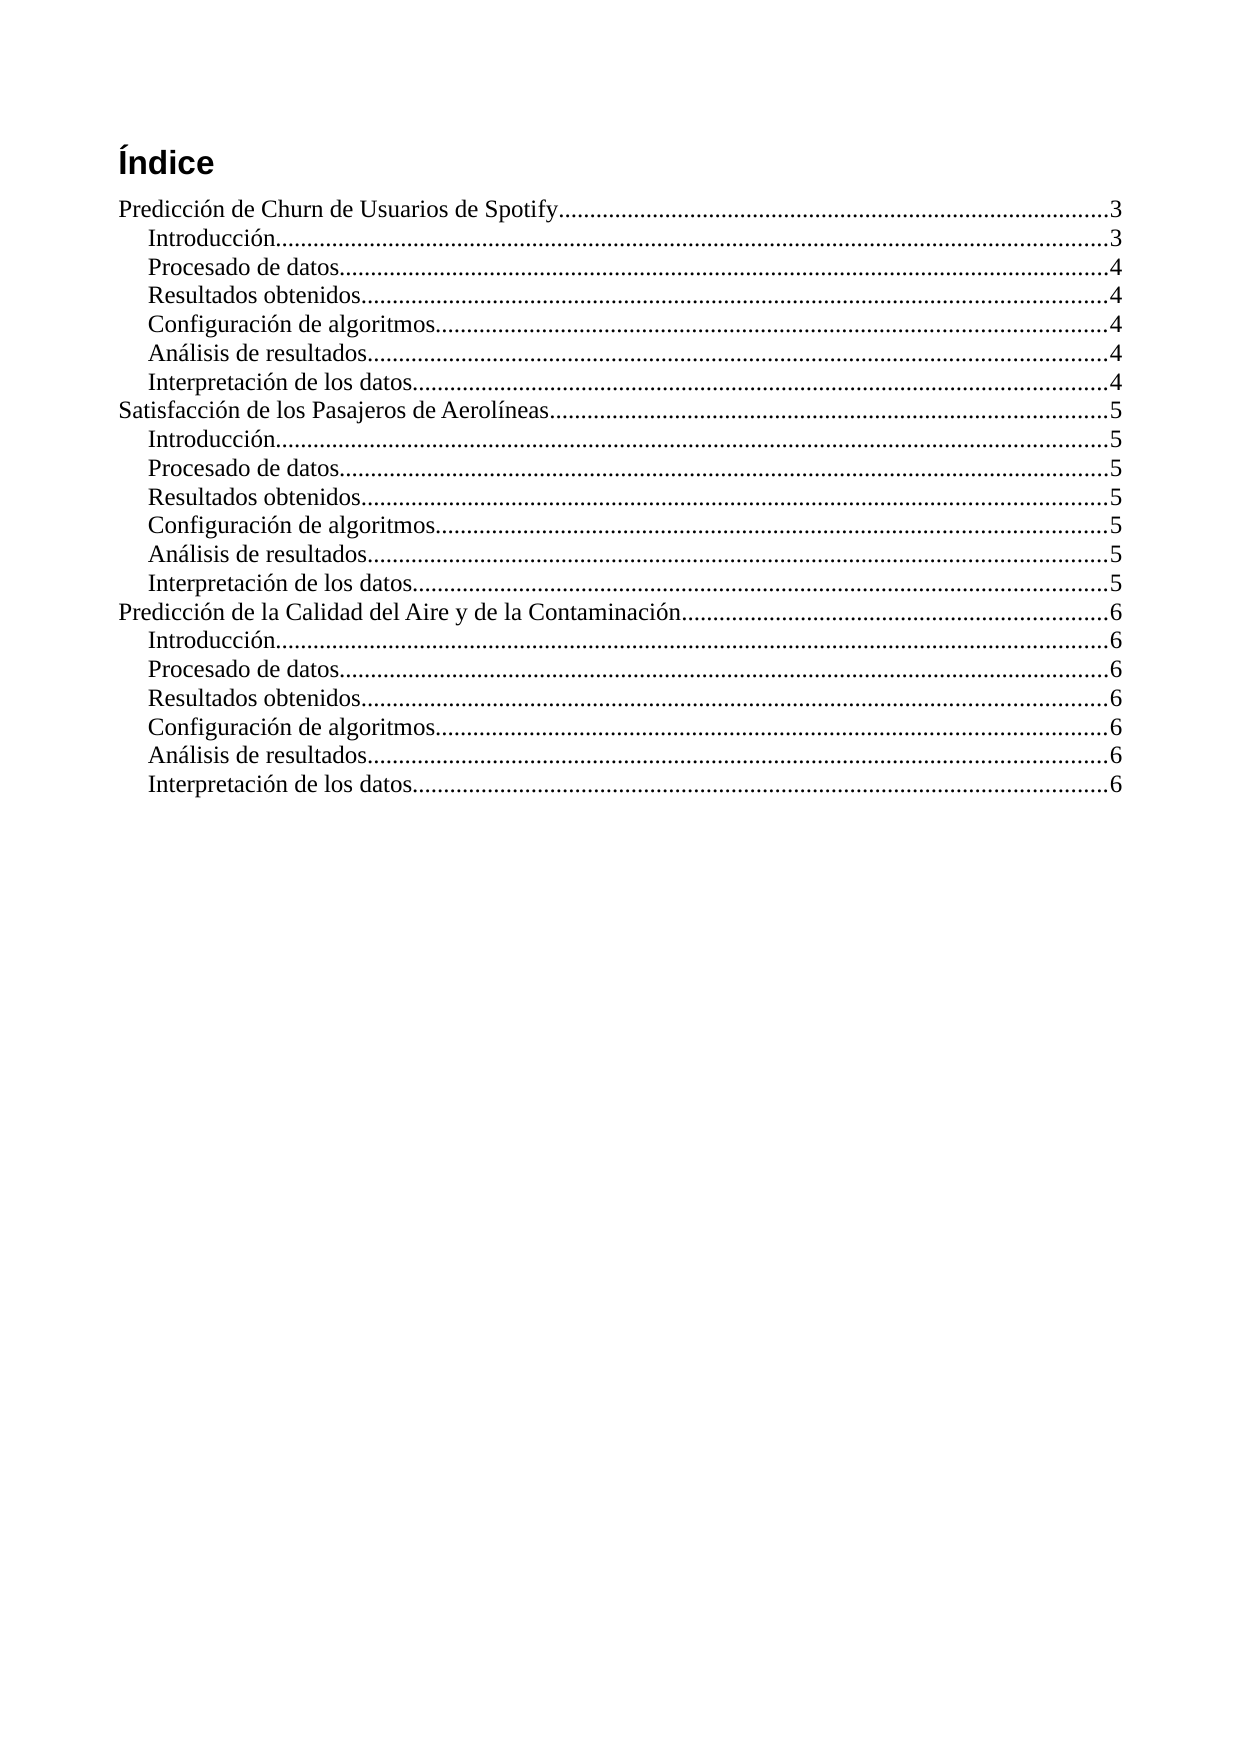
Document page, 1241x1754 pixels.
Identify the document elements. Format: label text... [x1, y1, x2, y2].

text Interpretación de los datos 5 [148, 568, 1122, 597]
text Interpretación de los datos 6 [148, 769, 1122, 798]
text Introducción 6 [148, 625, 1122, 654]
text Predicción de Churn de Usuarios de Spotify 3 [118, 194, 1122, 223]
text Procesado de datos 5 [148, 453, 1122, 482]
text Resultados obtenidos 6 [148, 683, 1122, 712]
text Análisis de resultados 4 [148, 338, 1122, 367]
text Predicción de la Calidad del Aire y de la Contaminación 6 [118, 597, 1122, 625]
text Resultados obtenidos 4 [148, 280, 1122, 309]
text Configuración de algoritmos 6 [148, 712, 1122, 740]
text Configuración de algoritmos 5 [148, 510, 1122, 539]
text Satisfacción de los Pasajeros de Aerolíneas 5 [118, 395, 1122, 424]
text Configuración de algoritmos 4 [148, 309, 1122, 338]
text Procesado de datos 4 [148, 252, 1122, 280]
text Procesado de datos 6 [148, 654, 1122, 683]
text Resultados obtenidos 5 [148, 482, 1122, 510]
text Introducción 5 [148, 424, 1122, 453]
text Introducción 3 [148, 223, 1122, 252]
text Análisis de resultados 5 [148, 539, 1122, 568]
subtitle Índice [118, 143, 1122, 182]
text Interpretación de los datos 4 [148, 367, 1122, 395]
text Análisis de resultados 6 [148, 740, 1122, 769]
